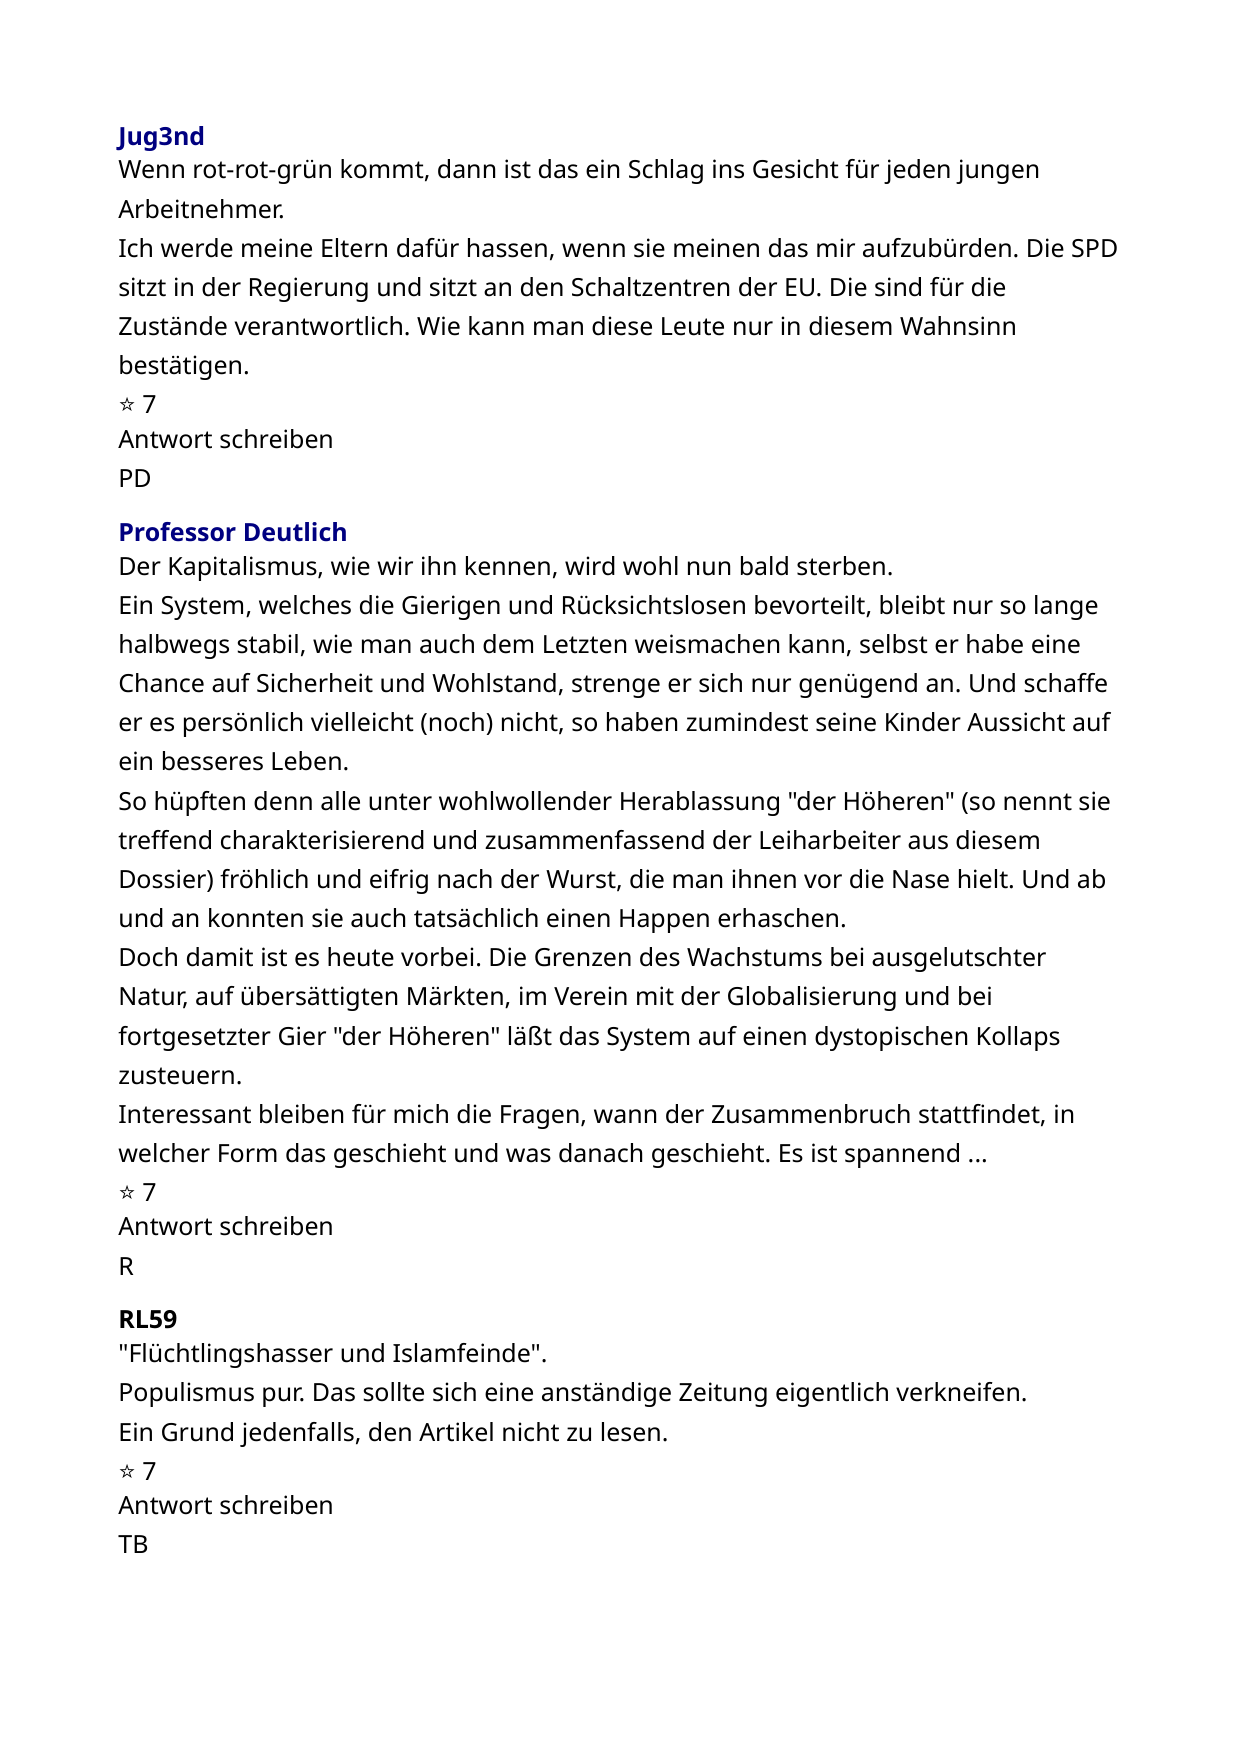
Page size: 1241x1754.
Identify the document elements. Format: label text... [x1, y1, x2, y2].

text ⭐️ 7 [118, 1453, 1122, 1487]
text PD [118, 460, 1122, 494]
text Antwort schreiben [118, 421, 1122, 455]
text Doch damit ist es heute vorbei. Die Grenzen des Wachstums bei ausgelutschter Natur, auf übersättigten Märkten, im Verein mit der Globalisierung und bei fortgesetzter Gier "der Höheren" läßt das System auf einen dystopischen Kollaps zusteuern. [118, 940, 1122, 1091]
subtitle RL59 [118, 1302, 1122, 1336]
text ⭐️ 7 [118, 387, 1122, 421]
subtitle Professor Deutlich [118, 514, 1122, 548]
text Der Kapitalismus, wie wir ihn kennen, wird wohl nun bald sterben. [118, 548, 1122, 582]
text ⭐️ 7 [118, 1175, 1122, 1209]
text "Flüchtlingshasser und Islamfeinde". Populismus pur. Das sollte sich eine anständige Zeitung eigentlich verkneifen. Ein Grund jedenfalls, den Artikel nicht zu lesen. [118, 1336, 1122, 1448]
text So hüpften denn alle unter wohlwollender Herablassung "der Höheren" (so nennt sie treffend charakterisierend und zusammenfassend der Leiharbeiter aus diesem Dossier) fröhlich und eifrig nach der Wurst, die man ihnen vor die Nase hielt. Und ab und an konnten sie auch tatsächlich einen Happen erhaschen. [118, 783, 1122, 935]
text TB [118, 1527, 1122, 1561]
subtitle Jug3nd [118, 118, 1122, 152]
text Interessant bleiben für mich die Fragen, wann der Zusammenbruch stattfindet, in welcher Form das geschieht und was danach geschieht. Es ist spannend ... [118, 1097, 1122, 1170]
text Antwort schreiben [118, 1209, 1122, 1243]
text Antwort schreiben [118, 1487, 1122, 1522]
text Ein System, welches die Gierigen und Rücksichtslosen bevorteilt, bleibt nur so lange halbwegs stabil, wie man auch dem Letzten weismachen kann, selbst er habe eine Chance auf Sicherheit und Wohlstand, strenge er sich nur genügend an. Und schaffe er es persönlich vielleicht (noch) nicht, so haben zumindest seine Kinder Aussicht auf ein besseres Leben. [118, 587, 1122, 778]
text Wenn rot-rot-grün kommt, dann ist das ein Schlag ins Gesicht für jeden jungen Arbeitnehmer. Ich werde meine Eltern dafür hassen, wenn sie meinen das mir aufzubürden. Die SPD sitzt in der Regierung und sitzt an den Schaltzentren der EU. Die sind für die Zustände verantwortlich. Wie kann man diese Leute nur in diesem Wahnsinn bestätigen. [118, 152, 1122, 382]
text R [118, 1248, 1122, 1282]
